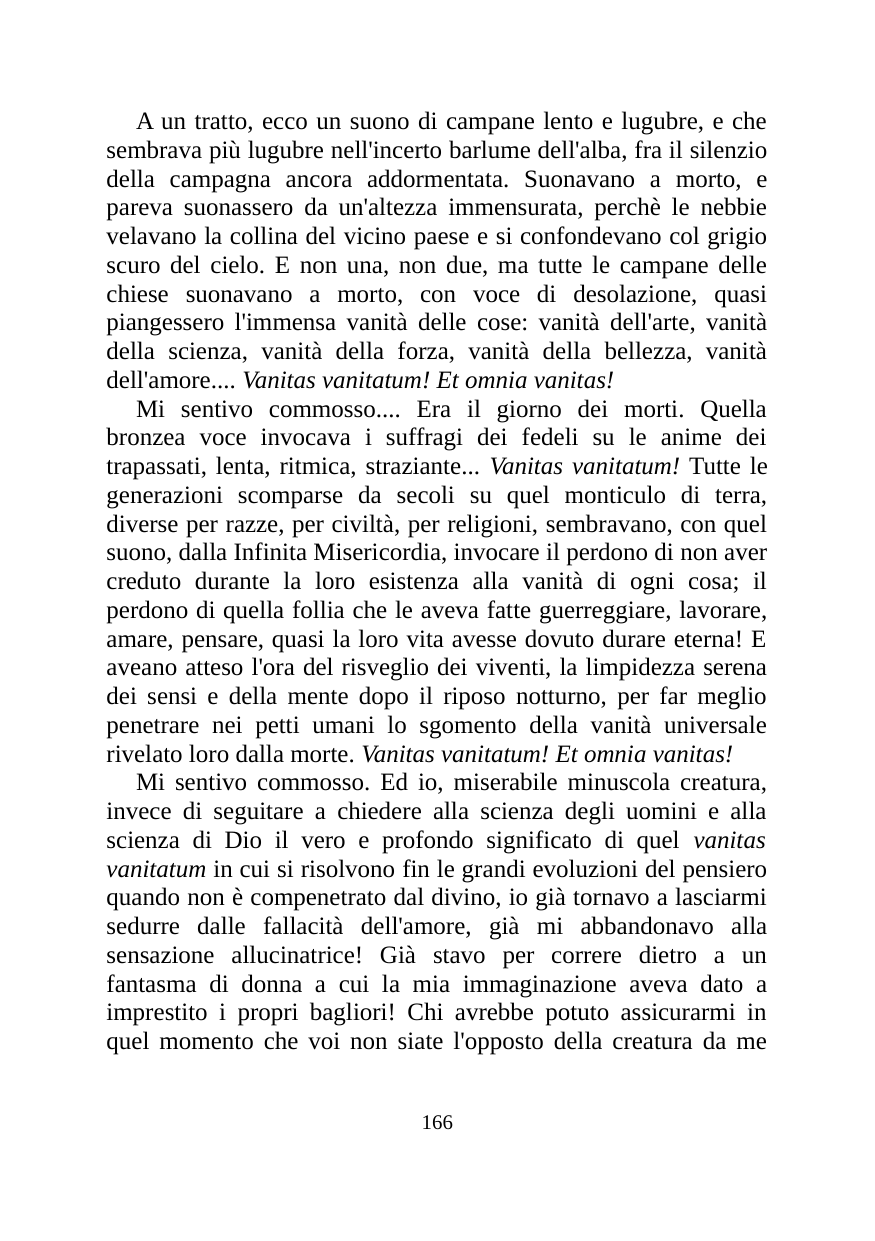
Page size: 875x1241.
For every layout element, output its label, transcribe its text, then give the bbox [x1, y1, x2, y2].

text Mi sentivo commosso.... Era il giorno dei morti. Quella bronzea voce invocava i suffragi dei fedeli su le anime dei trapassati, lenta, ritmica, straziante... Vanitas vanitatum! Tutte le generazioni scomparse da secoli su quel monticulo di terra, diverse per razze, per civiltà, per religioni, sembravano, con quel suono, dalla Infinita Misericordia, invocare il perdono di non aver creduto durante la loro esistenza alla vanità di ogni cosa; il perdono di quella follia che le aveva fatte guerreggiare, lavorare, amare, pensare, quasi la loro vita avesse dovuto durare eterna! E aveano atteso l'ora del risveglio dei viventi, la limpidezza serena dei sensi e della mente dopo il riposo notturno, per far meglio penetrare nei petti umani lo sgomento della vanità universale rivelato loro dalla morte. Vanitas vanitatum! Et omnia vanitas! [106, 394, 768, 767]
text Mi sentivo commosso. Ed io, miserabile minuscola creatura, invece di seguitare a chiedere alla scienza degli uomini e alla scienza di Dio il vero e profondo significato di quel vanitas vanitatum in cui si risolvono fin le grandi evoluzioni del pensiero quando non è compenetrato dal divino, io già tornavo a lasciarmi sedurre dalle fallacità dell'amore, già mi abbandonavo alla sensazione allucinatrice! Già stavo per correre dietro a un fantasma di donna a cui la mia immaginazione aveva dato a imprestito i propri bagliori! Chi avrebbe potuto assicurarmi in quel momento che voi non siate l'opposto della creatura da me [106, 767, 768, 1055]
text A un tratto, ecco un suono di campane lento e lugubre, e che sembrava più lugubre nell'incerto barlume dell'alba, fra il silenzio della campagna ancora addormentata. Suonavano a morto, e pareva suonassero da un'altezza immensurata, perchè le nebbie velavano la collina del vicino paese e si confondevano col grigio scuro del cielo. E non una, non due, ma tutte le campane delle chiese suonavano a morto, con voce di desolazione, quasi piangessero l'immensa vanità delle cose: vanità dell'arte, vanità della scienza, vanità della forza, vanità della bellezza, vanità dell'amore.... Vanitas vanitatum! Et omnia vanitas! [106, 106, 768, 394]
